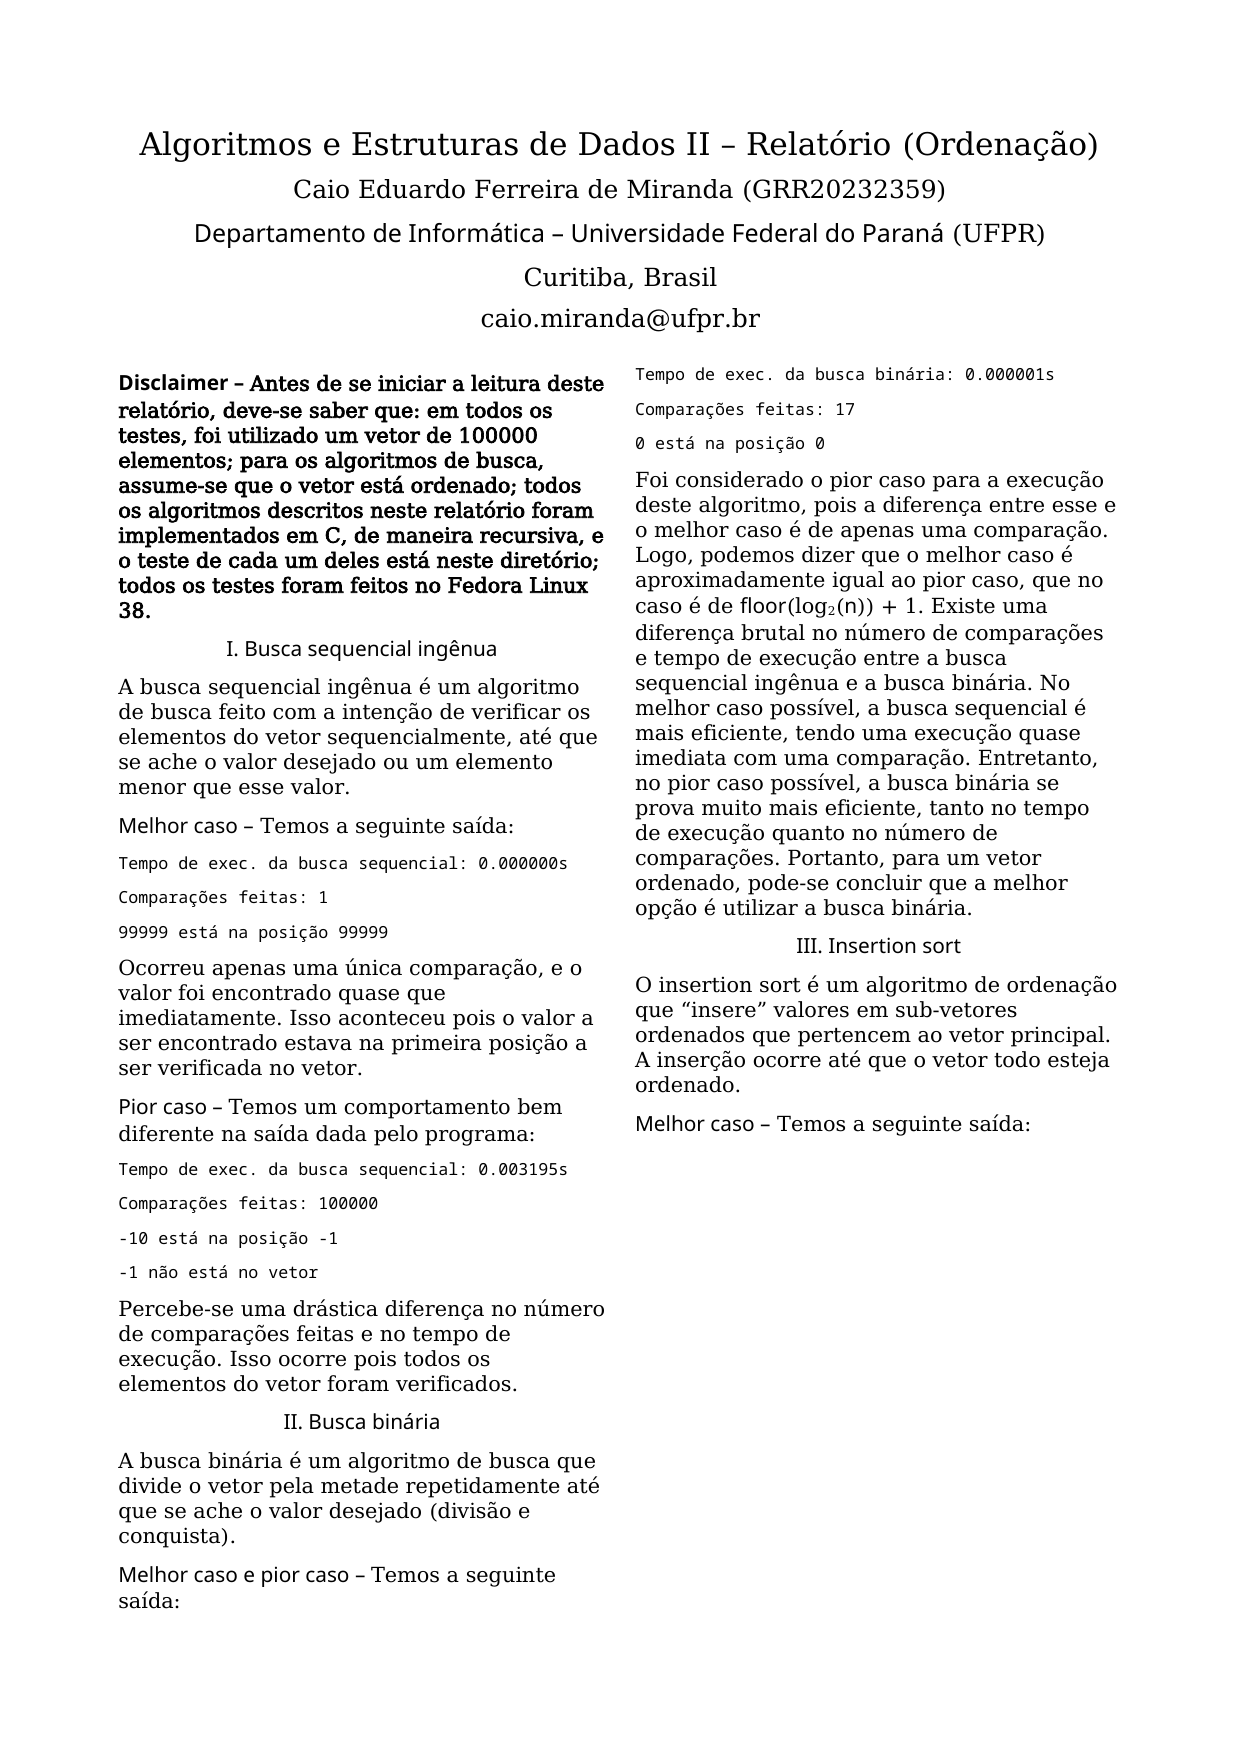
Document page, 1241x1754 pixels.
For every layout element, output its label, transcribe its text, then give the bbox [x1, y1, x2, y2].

text Ocorreu apenas uma única comparação, e o valor foi encontrado quase que imediatamente. Isso aconteceu pois o valor a ser encontrado estava na primeira posição a ser verificada no vetor. [118, 955, 605, 1080]
text Percebe-se uma drástica diferença no número de comparações feitas e no tempo de execução. Isso ocorre pois todos os elementos do vetor foram verificados. [118, 1296, 605, 1396]
text Tempo de exec. da busca sequencial: 0.003195s [118, 1157, 605, 1180]
text -1 não está no vetor [118, 1261, 605, 1284]
text 99999 está na posição 99999 [118, 921, 605, 943]
text I. Busca sequencial ingênua [118, 634, 605, 662]
text A busca binária é um algoritmo de busca que divide o vetor pela metade repetidamente até que se ache o valor desejado (divisão e conquista). [118, 1448, 605, 1548]
text Disclaimer – Antes de se iniciar a leitura deste relatório, deve-se saber que: em todos os testes, foi utilizado um vetor de 100000 elementos; para os algoritmos de busca, assume-se que o vetor está ordenado; todos os algoritmos descritos neste relatório foram implementados em C, de maneira recursiva, e o teste de cada um deles está neste diretório; todos os testes foram feitos no Fedora Linux 38. [118, 368, 605, 622]
text Foi considerado o pior caso para a execução deste algoritmo, pois a diferença entre esse e o melhor caso é de apenas uma comparação. Logo, podemos dizer que o melhor caso é aproximadamente igual ao pior caso, que no caso é de floor(log2(n)) + 1. Existe uma diferença brutal no número de comparações e tempo de execução entre a busca sequencial ingênua e a busca binária. No melhor caso possível, a busca sequencial é mais eficiente, tendo uma execução quase imediata com uma comparação. Entretanto, no pior caso possível, a busca binária se prova muito mais eficiente, tanto no tempo de execução quanto no número de comparações. Portanto, para um vetor ordenado, pode-se concluir que a melhor opção é utilizar a busca binária. [635, 466, 1122, 920]
text II. Busca binária [118, 1407, 605, 1436]
text Melhor caso e pior caso – Temos a seguinte saída: [118, 1560, 605, 1613]
text Melhor caso – Temos a seguinte saída: [635, 1109, 1122, 1137]
text III. Insertion sort [635, 932, 1122, 960]
text A busca sequencial ingênua é um algoritmo de busca feito com a intenção de verificar os elementos do vetor sequencialmente, até que se ache o valor desejado ou um elemento menor que esse valor. [118, 674, 605, 799]
text Comparações feitas: 17 [635, 397, 1122, 420]
text 0 está na posição 0 [635, 432, 1122, 454]
text Comparações feitas: 1 [118, 886, 605, 909]
text -10 está na posição -1 [118, 1226, 605, 1249]
text Tempo de exec. da busca sequencial: 0.000000s [118, 851, 605, 874]
text Tempo de exec. da busca binária: 0.000001s [635, 363, 1122, 385]
text Comparações feitas: 100000 [118, 1192, 605, 1214]
text Pior caso – Temos um comportamento bem diferente na saída dada pelo programa: [118, 1092, 605, 1145]
text O insertion sort é um algoritmo de ordenação que “insere” valores em sub-vetores ordenados que pertencem ao vetor principal. A inserção ocorre até que o vetor todo esteja ordenado. [635, 972, 1122, 1097]
text Melhor caso – Temos a seguinte saída: [118, 811, 605, 839]
